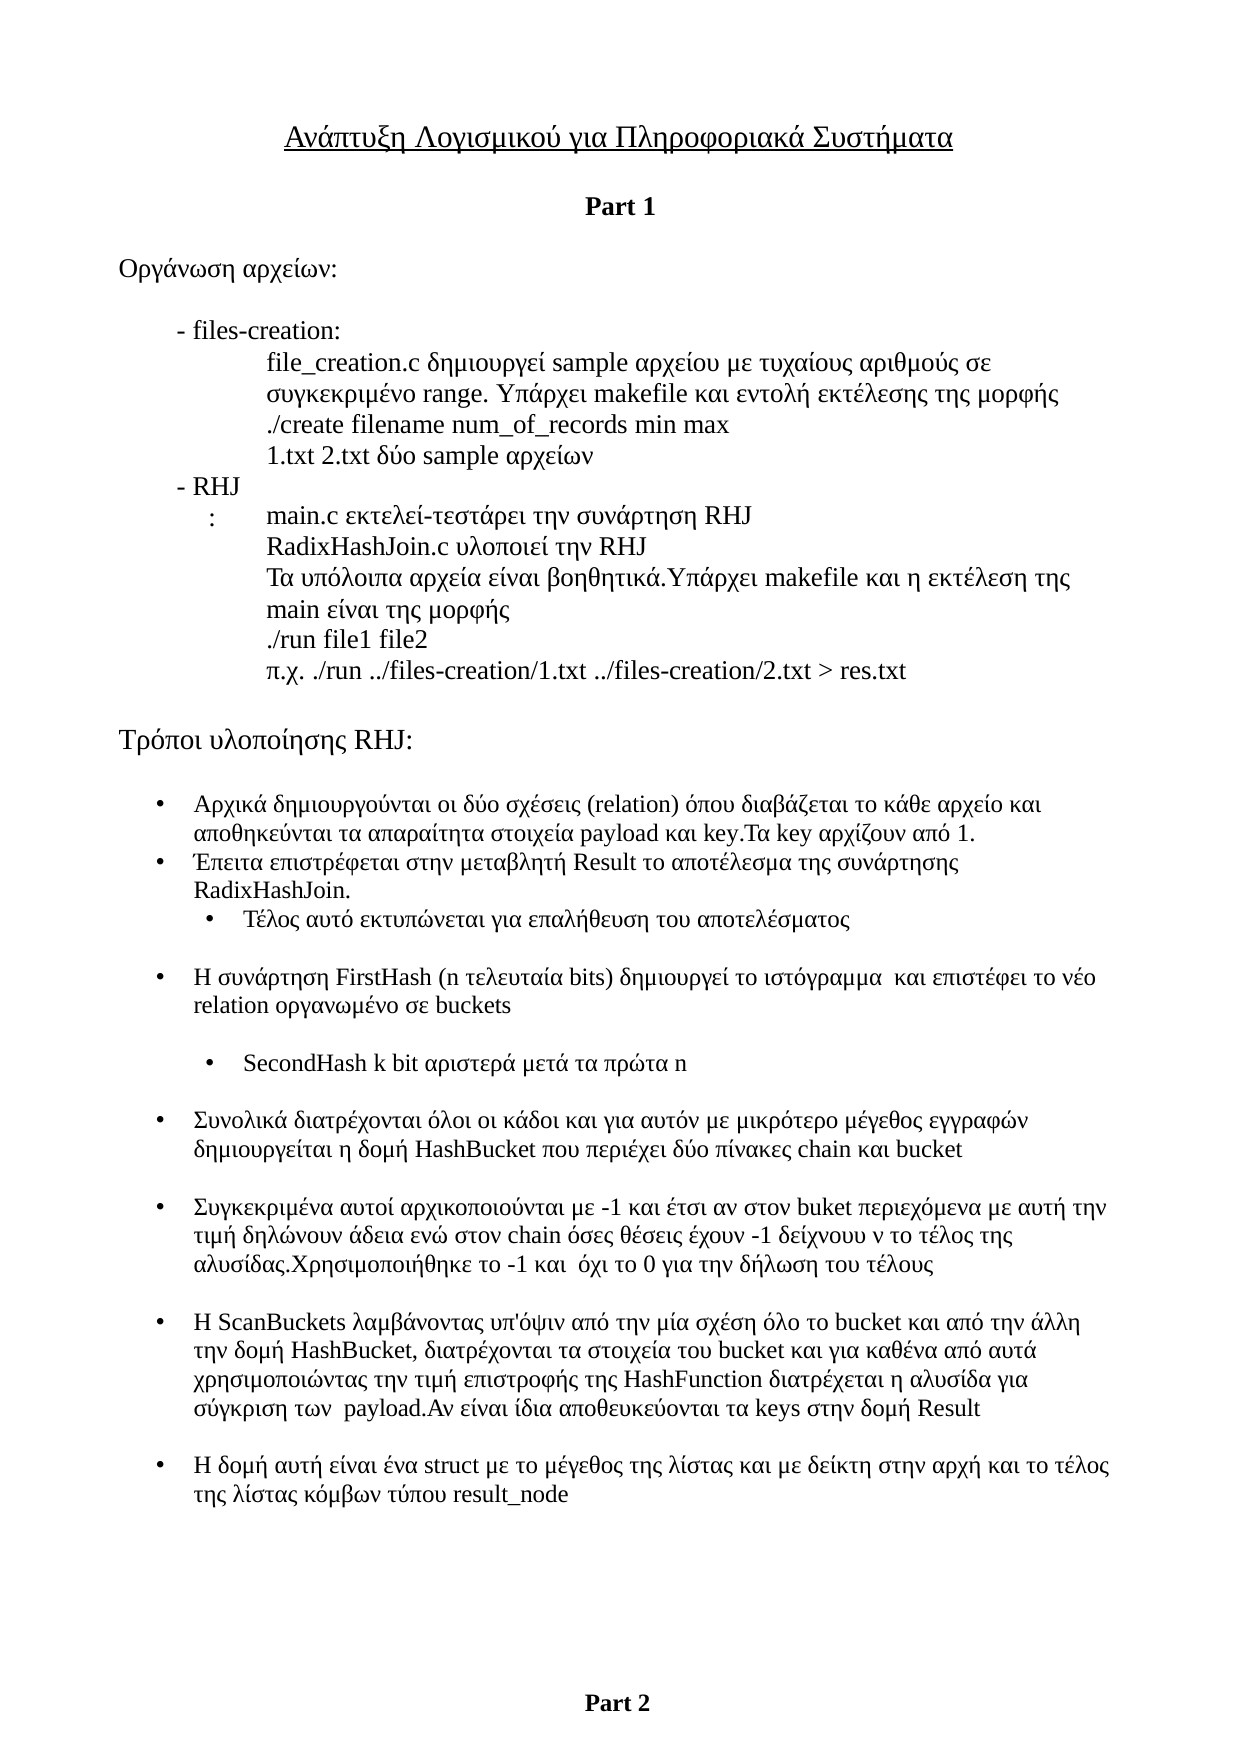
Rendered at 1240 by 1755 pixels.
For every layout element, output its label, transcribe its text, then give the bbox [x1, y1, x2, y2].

list files-creation: [176, 315, 1125, 346]
text Part 1 [116, 190, 1125, 221]
text Τα υπόλοιπα αρχεία είναι βοηθητικά.Υπάρχει makefile και η εκτέλεση της main είναι της μορφής [266, 562, 1115, 624]
text main.c εκτελεί-τεστάρει την συνάρτηση RHJ RadixHashJoin.c υλοποιεί την RHJ [266, 499, 929, 561]
text Οργάνωση αρχείων: [118, 252, 1125, 284]
text ./run file1 file2 [266, 624, 1125, 655]
text Τρόποι υλοποίησης RHJ: [118, 722, 1125, 756]
text ./create filename num_of_records min max 1.txt 2.txt δύο sample αρχείων [266, 408, 733, 470]
list Η δομή αυτή είναι ένα struct με το μέγεθος της λίστας και με δείκτη στην αρχή και το τέλος της λίστας κόμβων τύπου result_node [156, 1450, 1112, 1508]
list SecondHash k bit αριστερά μετά τα πρώτα n [205, 1048, 1125, 1077]
text π.χ. ./run ../files-creation/1.txt ../files-creation/2.txt > res.txt [266, 655, 1125, 686]
list RHJ: [176, 470, 247, 532]
list Συνολικά διατρέχονται όλοι οι κάδοι και για αυτόν με μικρότερο μέγεθος εγγραφών δημιουργείται η δομή HashBucket που περιέχει δύο πίνακες chain και bucket [156, 1105, 1034, 1163]
list Τέλος αυτό εκτυπώνεται για επαλήθευση του αποτελέσματος [205, 904, 1125, 933]
list Η ScanBuckets λαμβάνοντας υπ'όψιν από την μία σχέση όλο το bucket και από την άλλη την δομή HashBucket, διατρέχονται τα στοιχεία του bucket και για καθένα από αυτά χρησιμοποιώντας την τιμή επιστροφής της HashFunction διατρέχεται η αλυσίδα για σύγκριση των payload.Αν είναι ίδια αποθευκεύονται τα keys στην δομή Result [156, 1307, 1085, 1422]
list Αρχικά δημιουργούνται οι δύο σχέσεις (relation) όπου διαβάζεται το κάθε αρχείο και αποθηκεύνται τα απαραίτητα στοιχεία payload και key.Τα key αρχίζουν από 1. [156, 789, 1047, 847]
list Έπειτα επιστρέφεται στην μεταβλητή Result το αποτέλεσμα της συνάρτησης RadixHashJoin. [156, 847, 963, 904]
list Συγκεκριμένα αυτοί αρχικοποιούνται με -1 και έτσι αν στον buket περιεχόμενα με αυτή την τιμή δηλώνουν άδεια ενώ στον chain όσες θέσεις έχουν -1 δείχνουυ ν το τέλος της αλυσίδας.Χρησιμοποιήθηκε το -1 και όχι το 0 για την δήλωση του τέλους [156, 1192, 1112, 1278]
list Η συνάρτηση FirstHash (n τελευταία bits) δημιουργεί το ιστόγραμμα και επιστέφει το νέο relation οργανωμένο σε buckets [156, 962, 1102, 1019]
text Part 2 [110, 1688, 1125, 1716]
text Ανάπτυξη Λογισμικού για Πληροφοριακά Συστήματα [283, 118, 1125, 154]
text file_creation.c δημιουργεί sample αρχείου με τυχαίους αριθμούς σε συγκεκριμένο range. Υπάρχει makefile και εντολή εκτέλεσης της μορφής [266, 346, 1102, 408]
